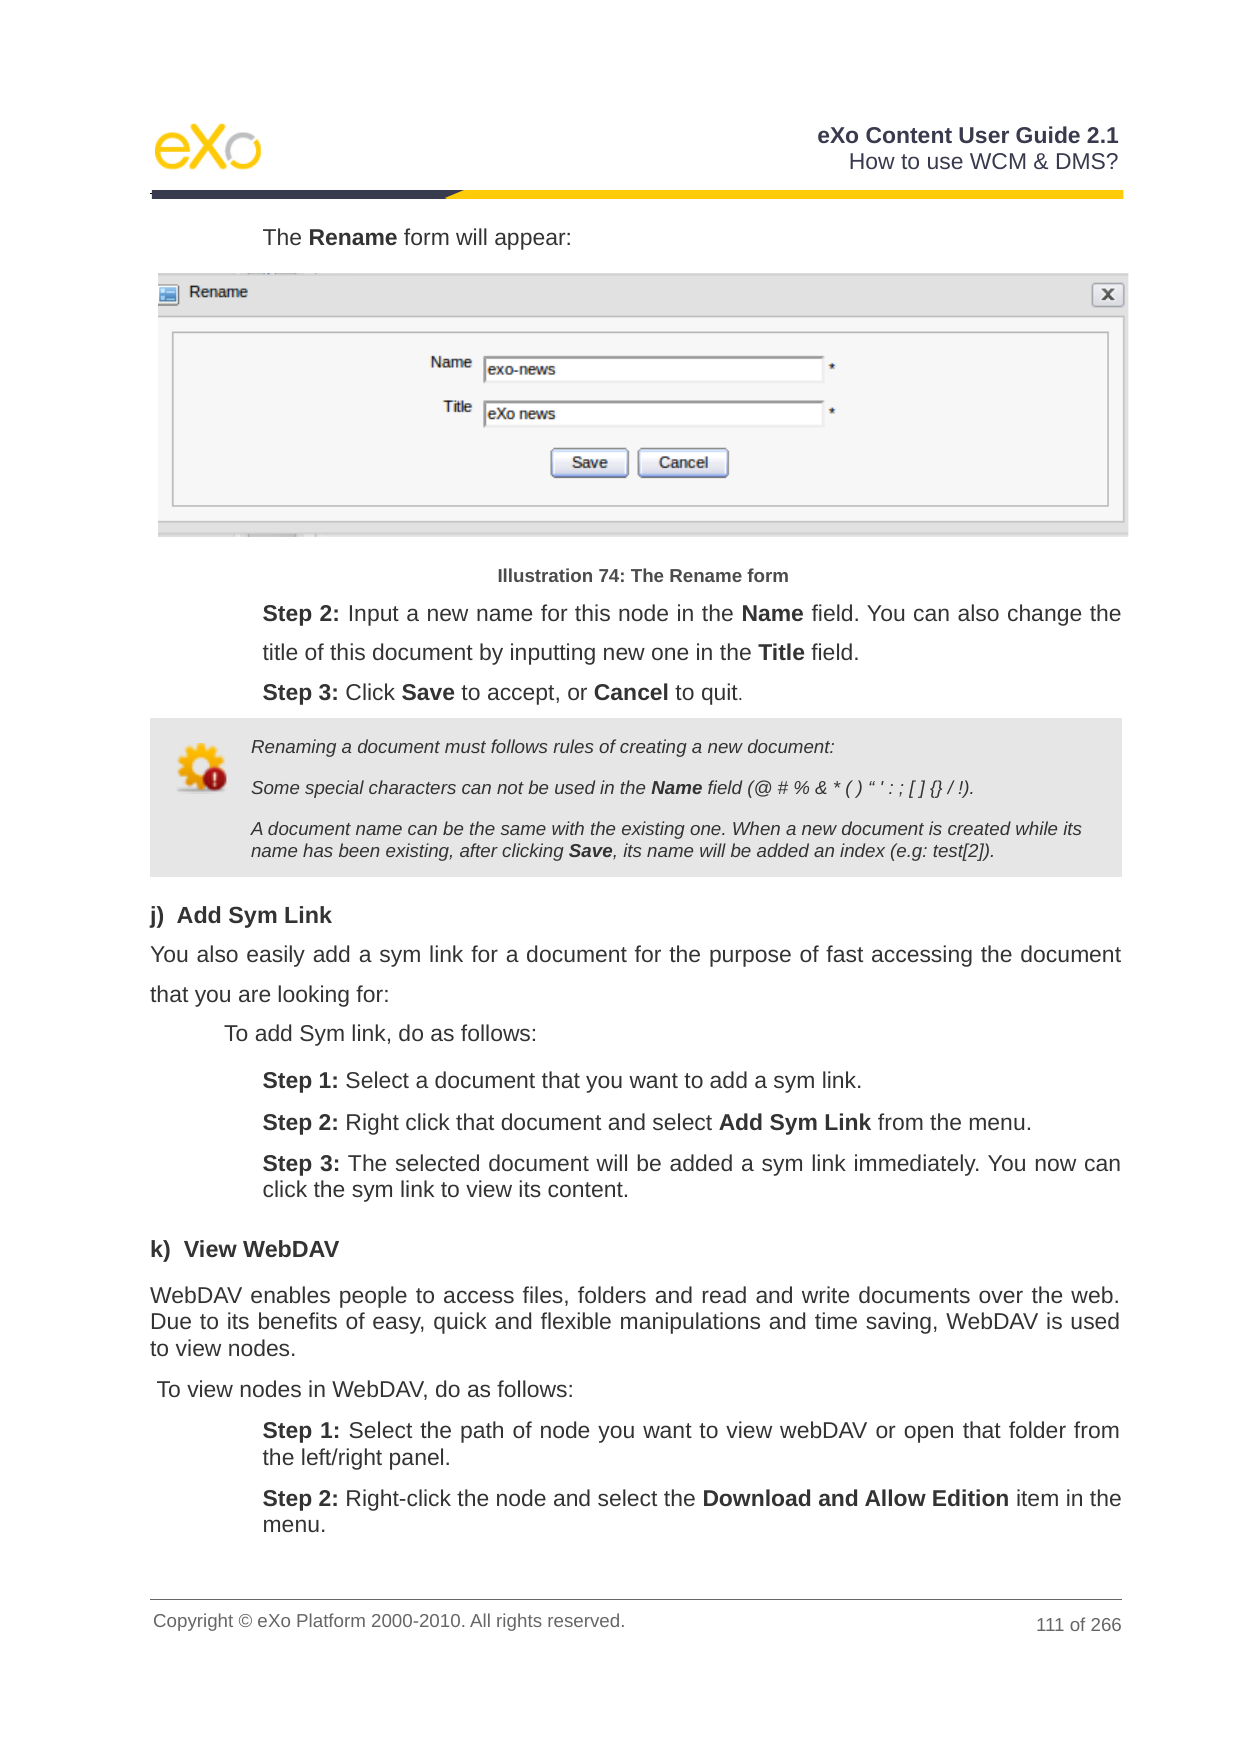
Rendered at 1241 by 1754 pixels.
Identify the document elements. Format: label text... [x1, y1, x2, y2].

picture [158, 273, 1129, 537]
list The Rename form will appear: [225, 223, 1122, 250]
text You also easily add a sym link for a document for the purpose of fast accessing the document that you are looking for: [150, 941, 1122, 1007]
text To view nodes in WebDAV, do as follows: [150, 1376, 1122, 1402]
subtitle View WebDAV [150, 1235, 1122, 1262]
list Step 2: Right-click the node and select the Download and Allow Edition item in the menu. [225, 1485, 1122, 1538]
list Step 3: The selected document will be added a sym link immediately. You now can click the sym link to view its content. [225, 1150, 1122, 1203]
table_header [150, 718, 245, 877]
list Step 3: Click Save to accept, or Cancel to quit. [225, 679, 1122, 705]
text WebDAV enables people to access files, folders and read and write documents over the web. Due to its benefits of easy, quick and flexible manipulations and time saving, WebDAV is used to view nodes. [150, 1282, 1122, 1361]
picture [176, 743, 227, 794]
picture [151, 190, 1124, 199]
table_header Renaming a document must follows rules of creating a new document: Some special characters can not be used in the Name field (@ # % & * ( ) “ ' : ; [ ] {} / !). A document name can be the same with the existing one. When a new document is created while its name has been existing, after clicking Save, its name will be added an index (e.g: test[2]). [245, 718, 1122, 877]
list Step 1: Select a document that you want to add a sym link. [225, 1067, 1122, 1093]
picture [155, 123, 262, 170]
text To add Sym link, do as follows: [224, 1020, 1122, 1047]
list Step 2: Input a new name for this node in the Name field. You can also change the title of this document by inputting new one in the Title field. [225, 587, 1122, 666]
list [158, 263, 1128, 273]
list Step 1: Select the path of node you want to view webDAV or open that folder from the left/right panel. [225, 1417, 1122, 1470]
subtitle Add Sym Link [150, 902, 1122, 929]
list Illustration 75: The Rename form [158, 537, 1128, 587]
list Step 2: Right click that document and select Add Sym Link from the menu. [225, 1108, 1122, 1135]
